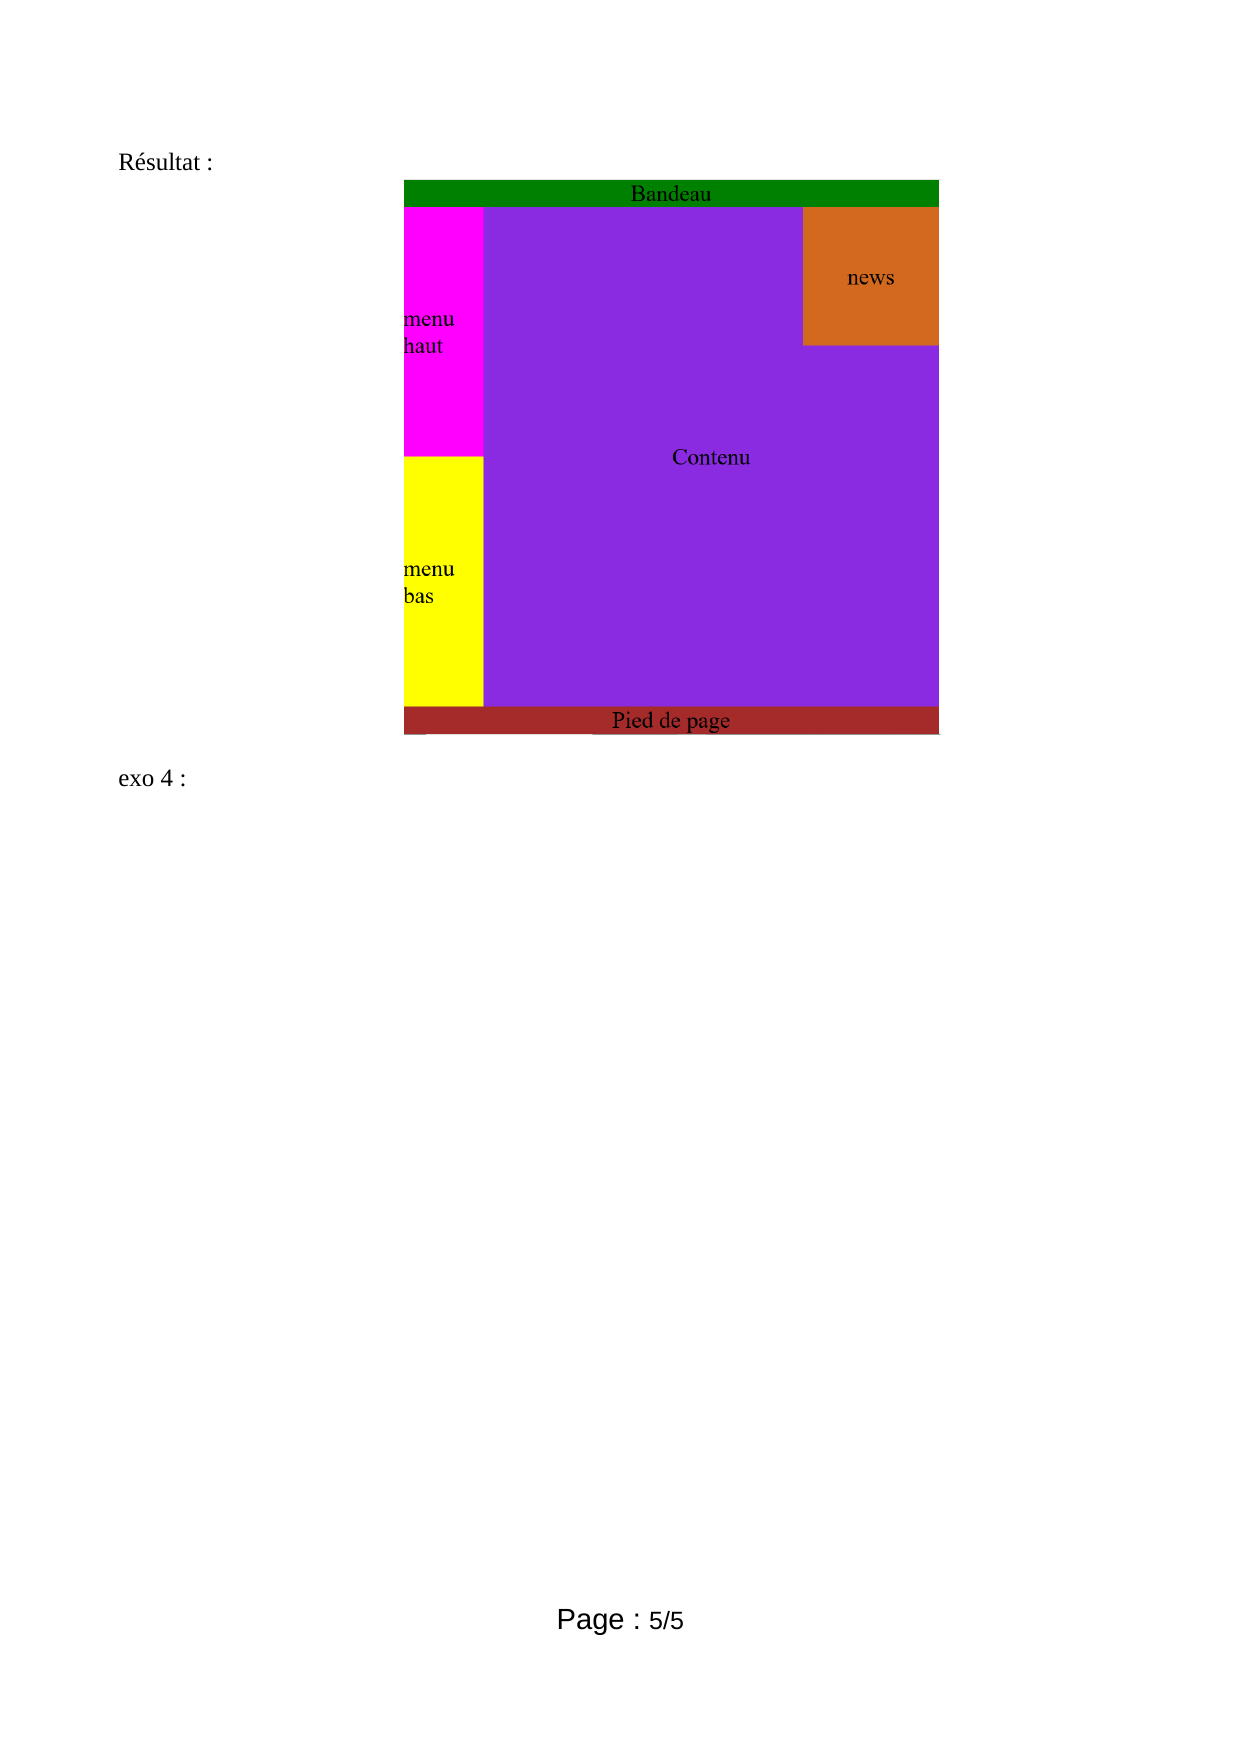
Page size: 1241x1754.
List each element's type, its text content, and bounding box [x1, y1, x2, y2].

text exo 4 : [118, 763, 1122, 792]
picture [404, 179, 941, 735]
text Résultat : [118, 147, 1122, 176]
